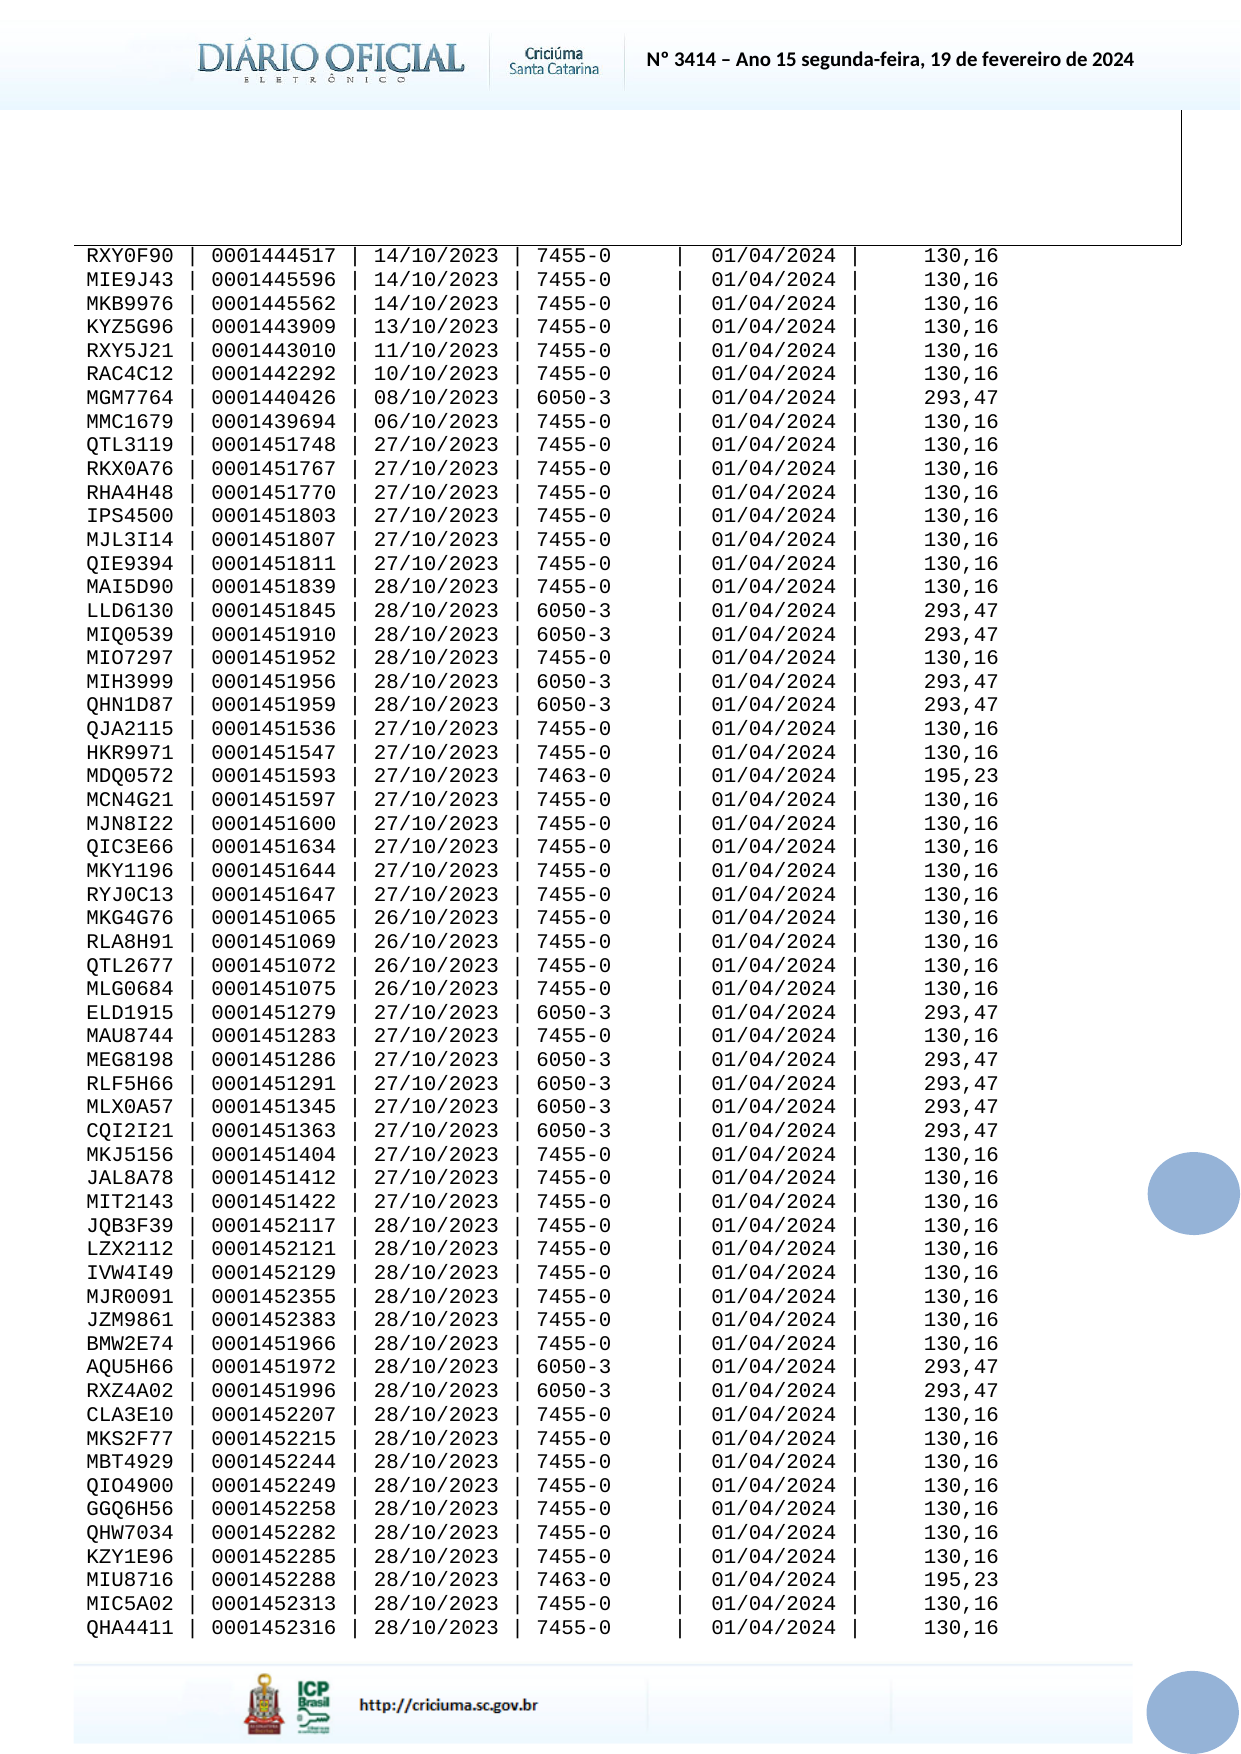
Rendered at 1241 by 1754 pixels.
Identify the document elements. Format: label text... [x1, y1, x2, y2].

text MJL3I14 | 0001451807 | 27/10/2023 | 7455-0 | 01/04/2024 | 130,16 [74, 529, 1181, 553]
text BMW2E74 | 0001451966 | 28/10/2023 | 7455-0 | 01/04/2024 | 130,16 [74, 1333, 1181, 1357]
text LLD6130 | 0001451845 | 28/10/2023 | 6050-3 | 01/04/2024 | 293,47 [74, 600, 1181, 623]
text JAL8A78 | 0001451412 | 27/10/2023 | 7455-0 | 01/04/2024 | 130,16 [74, 1167, 1157, 1191]
text RHA4H48 | 0001451770 | 27/10/2023 | 7455-0 | 01/04/2024 | 130,16 [74, 482, 1181, 505]
text MAI5D90 | 0001451839 | 28/10/2023 | 7455-0 | 01/04/2024 | 130,16 [74, 576, 1181, 600]
text IVW4I49 | 0001452129 | 28/10/2023 | 7455-0 | 01/04/2024 | 130,16 [74, 1262, 1181, 1286]
text MKB9976 | 0001445562 | 14/10/2023 | 7455-0 | 01/04/2024 | 130,16 [74, 292, 1181, 316]
text MJR0091 | 0001452355 | 28/10/2023 | 7455-0 | 01/04/2024 | 130,16 [74, 1286, 1181, 1309]
text JZM9861 | 0001452383 | 28/10/2023 | 7455-0 | 01/04/2024 | 130,16 [74, 1309, 1181, 1333]
text MGM7764 | 0001440426 | 08/10/2023 | 6050-3 | 01/04/2024 | 293,47 [74, 387, 1181, 411]
text HKR9971 | 0001451547 | 27/10/2023 | 7455-0 | 01/04/2024 | 130,16 [74, 742, 1181, 765]
text RXY0F90 | 0001444517 | 14/10/2023 | 7455-0 | 01/04/2024 | 130,16 [74, 245, 1181, 269]
text QHA4411 | 0001452316 | 28/10/2023 | 7455-0 | 01/04/2024 | 130,16 [74, 1617, 1181, 1640]
text QIC3E66 | 0001451634 | 27/10/2023 | 7455-0 | 01/04/2024 | 130,16 [74, 836, 1181, 860]
text MKG4G76 | 0001451065 | 26/10/2023 | 7455-0 | 01/04/2024 | 130,16 [74, 907, 1181, 931]
text MBT4929 | 0001452244 | 28/10/2023 | 7455-0 | 01/04/2024 | 130,16 [74, 1451, 1181, 1475]
text MMC1679 | 0001439694 | 06/10/2023 | 7455-0 | 01/04/2024 | 130,16 [74, 411, 1181, 434]
text QIE9394 | 0001451811 | 27/10/2023 | 7455-0 | 01/04/2024 | 130,16 [74, 553, 1181, 576]
text MIE9J43 | 0001445596 | 14/10/2023 | 7455-0 | 01/04/2024 | 130,16 [74, 269, 1181, 292]
text RAC4C12 | 0001442292 | 10/10/2023 | 7455-0 | 01/04/2024 | 130,16 [74, 363, 1181, 387]
text MLX0A57 | 0001451345 | 27/10/2023 | 6050-3 | 01/04/2024 | 293,47 [74, 1096, 1181, 1120]
text MKY1196 | 0001451644 | 27/10/2023 | 7455-0 | 01/04/2024 | 130,16 [74, 860, 1181, 884]
text MIO7297 | 0001451952 | 28/10/2023 | 7455-0 | 01/04/2024 | 130,16 [74, 647, 1181, 671]
text MCN4G21 | 0001451597 | 27/10/2023 | 7455-0 | 01/04/2024 | 130,16 [74, 789, 1181, 813]
text ELD1915 | 0001451279 | 27/10/2023 | 6050-3 | 01/04/2024 | 293,47 [74, 1002, 1181, 1026]
text CQI2I21 | 0001451363 | 27/10/2023 | 6050-3 | 01/04/2024 | 293,47 [74, 1120, 1181, 1144]
text MIT2143 | 0001451422 | 27/10/2023 | 7455-0 | 01/04/2024 | 130,16 [74, 1191, 1153, 1215]
text MIU8716 | 0001452288 | 28/10/2023 | 7463-0 | 01/04/2024 | 195,23 [74, 1569, 1181, 1593]
text QHN1D87 | 0001451959 | 28/10/2023 | 6050-3 | 01/04/2024 | 293,47 [74, 694, 1181, 718]
text MIH3999 | 0001451956 | 28/10/2023 | 6050-3 | 01/04/2024 | 293,47 [74, 671, 1181, 694]
text RXZ4A02 | 0001451996 | 28/10/2023 | 6050-3 | 01/04/2024 | 293,47 [74, 1380, 1181, 1404]
text QJA2115 | 0001451536 | 27/10/2023 | 7455-0 | 01/04/2024 | 130,16 [74, 718, 1181, 742]
text GGQ6H56 | 0001452258 | 28/10/2023 | 7455-0 | 01/04/2024 | 130,16 [74, 1498, 1181, 1522]
text QTL3119 | 0001451748 | 27/10/2023 | 7455-0 | 01/04/2024 | 130,16 [74, 434, 1181, 458]
text IPS4500 | 0001451803 | 27/10/2023 | 7455-0 | 01/04/2024 | 130,16 [74, 505, 1181, 529]
text QIO4900 | 0001452249 | 28/10/2023 | 7455-0 | 01/04/2024 | 130,16 [74, 1475, 1181, 1498]
text RKX0A76 | 0001451767 | 27/10/2023 | 7455-0 | 01/04/2024 | 130,16 [74, 458, 1181, 482]
text MIC5A02 | 0001452313 | 28/10/2023 | 7455-0 | 01/04/2024 | 130,16 [74, 1593, 1181, 1617]
text KYZ5G96 | 0001443909 | 13/10/2023 | 7455-0 | 01/04/2024 | 130,16 [74, 316, 1181, 340]
text MAU8744 | 0001451283 | 27/10/2023 | 7455-0 | 01/04/2024 | 130,16 [74, 1026, 1181, 1049]
text RXY5J21 | 0001443010 | 11/10/2023 | 7455-0 | 01/04/2024 | 130,16 [74, 340, 1181, 363]
text RLF5H66 | 0001451291 | 27/10/2023 | 6050-3 | 01/04/2024 | 293,47 [74, 1073, 1181, 1096]
text QHW7034 | 0001452282 | 28/10/2023 | 7455-0 | 01/04/2024 | 130,16 [74, 1522, 1181, 1546]
text JQB3F39 | 0001452117 | 28/10/2023 | 7455-0 | 01/04/2024 | 130,16 [74, 1215, 1181, 1238]
text MKS2F77 | 0001452215 | 28/10/2023 | 7455-0 | 01/04/2024 | 130,16 [74, 1427, 1181, 1451]
text LZX2112 | 0001452121 | 28/10/2023 | 7455-0 | 01/04/2024 | 130,16 [74, 1238, 1181, 1262]
text MEG8198 | 0001451286 | 27/10/2023 | 6050-3 | 01/04/2024 | 293,47 [74, 1049, 1181, 1073]
text MLG0684 | 0001451075 | 26/10/2023 | 7455-0 | 01/04/2024 | 130,16 [74, 978, 1181, 1002]
text MDQ0572 | 0001451593 | 27/10/2023 | 7463-0 | 01/04/2024 | 195,23 [74, 765, 1181, 789]
text QTL2677 | 0001451072 | 26/10/2023 | 7455-0 | 01/04/2024 | 130,16 [74, 954, 1181, 978]
text MKJ5156 | 0001451404 | 27/10/2023 | 7455-0 | 01/04/2024 | 130,16 [74, 1144, 1181, 1167]
text MJN8I22 | 0001451600 | 27/10/2023 | 7455-0 | 01/04/2024 | 130,16 [74, 813, 1181, 836]
text KZY1E96 | 0001452285 | 28/10/2023 | 7455-0 | 01/04/2024 | 130,16 [74, 1546, 1181, 1569]
text RLA8H91 | 0001451069 | 26/10/2023 | 7455-0 | 01/04/2024 | 130,16 [74, 931, 1181, 954]
text CLA3E10 | 0001452207 | 28/10/2023 | 7455-0 | 01/04/2024 | 130,16 [74, 1404, 1181, 1427]
text RYJ0C13 | 0001451647 | 27/10/2023 | 7455-0 | 01/04/2024 | 130,16 [74, 884, 1181, 907]
text AQU5H66 | 0001451972 | 28/10/2023 | 6050-3 | 01/04/2024 | 293,47 [74, 1357, 1181, 1380]
text MIQ0539 | 0001451910 | 28/10/2023 | 6050-3 | 01/04/2024 | 293,47 [74, 623, 1181, 647]
